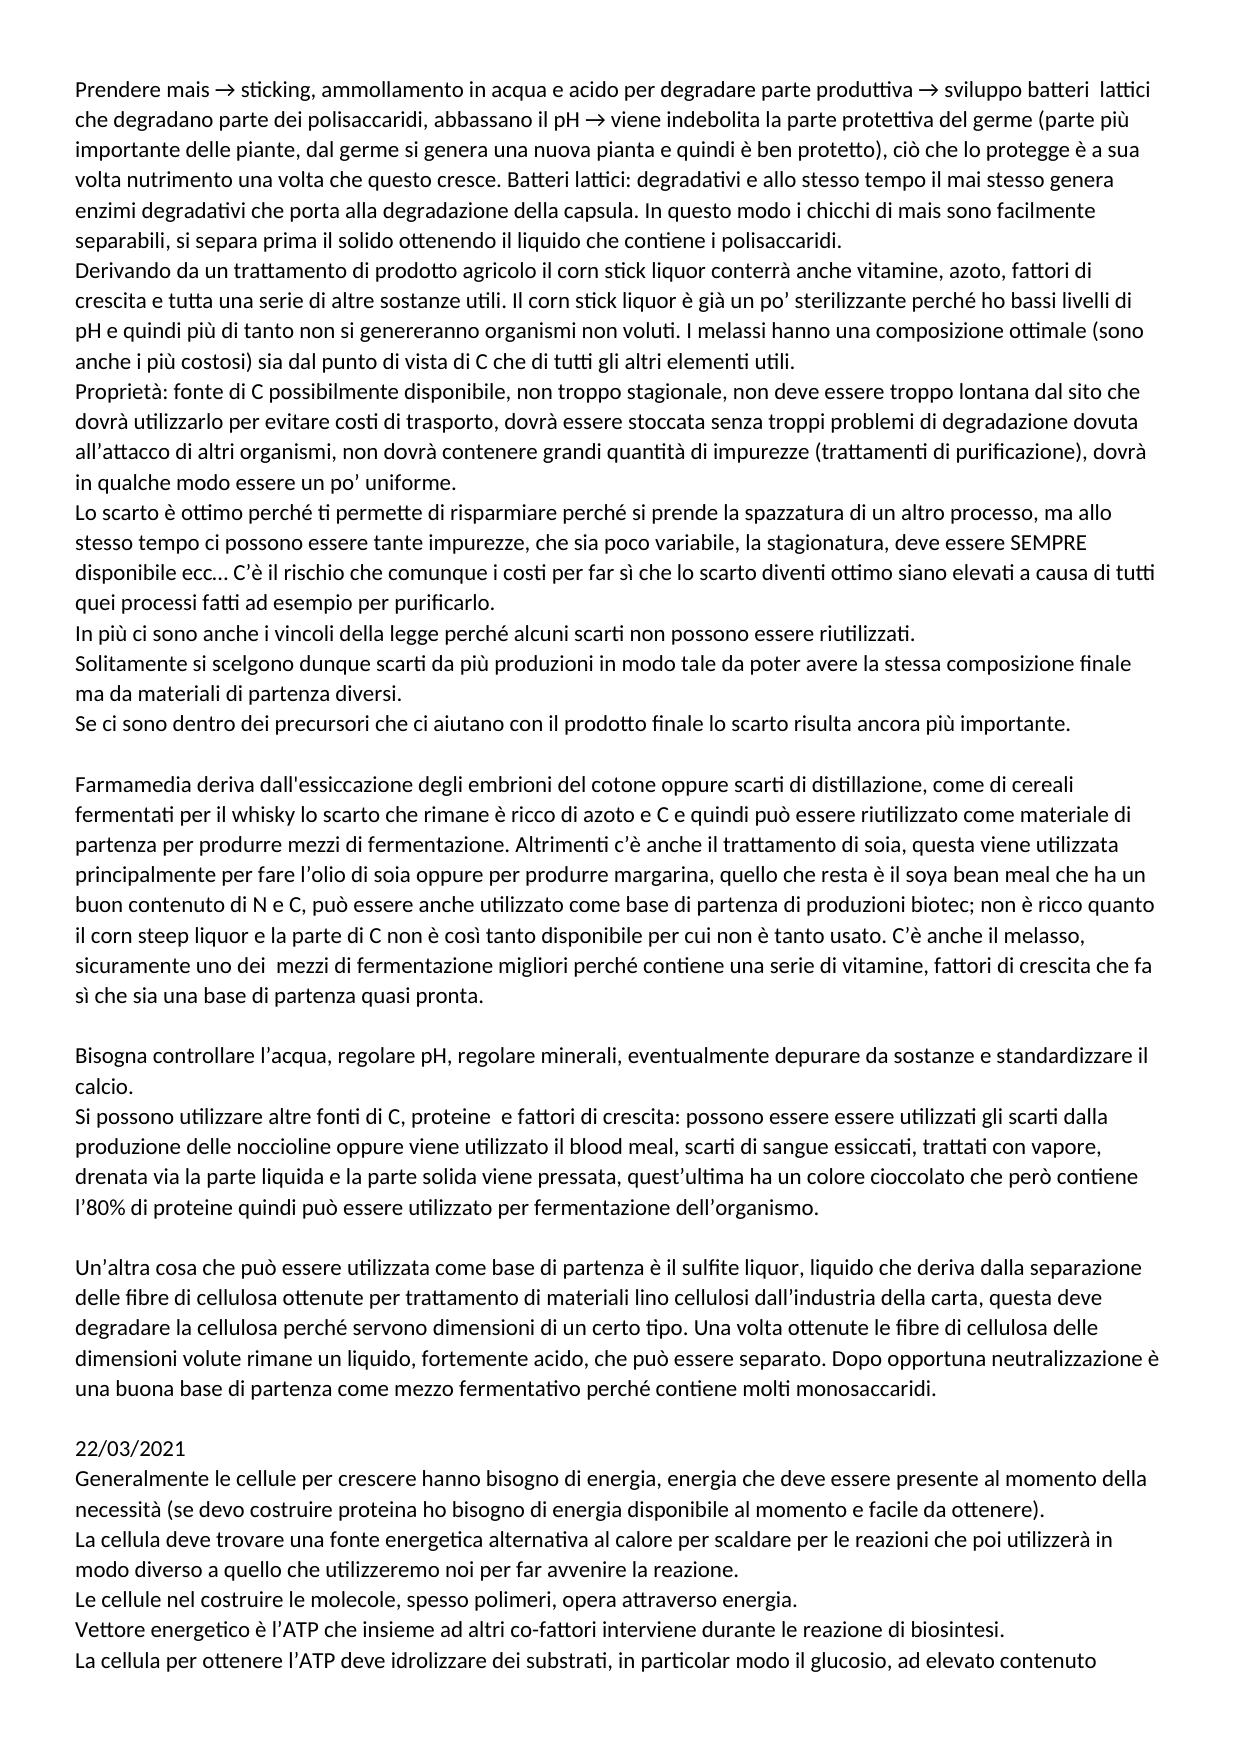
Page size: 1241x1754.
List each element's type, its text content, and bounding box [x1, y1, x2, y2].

text Prendere mais → sticking, ammollamento in acqua e acido per degradare parte produttiva → sviluppo batteri lattici che degradano parte dei polisaccaridi, abbassano il pH → viene indebolita la parte protettiva del germe (parte più importante delle piante, dal germe si genera una nuova pianta e quindi è ben protetto), ciò che lo protegge è a sua volta nutrimento una volta che questo cresce. Batteri lattici: degradativi e allo stesso tempo il mai stesso genera enzimi degradativi che porta alla degradazione della capsula. In questo modo i chicchi di mais sono facilmente separabili, si separa prima il solido ottenendo il liquido che contiene i polisaccaridi. Derivando da un trattamento di prodotto agricolo il corn stick liquor conterrà anche vitamine, azoto, fattori di crescita e tutta una serie di altre sostanze utili. Il corn stick liquor è già un po’ sterilizzante perché ho bassi livelli di pH e quindi più di tanto non si genereranno organismi non voluti. I melassi hanno una composizione ottimale (sono anche i più costosi) sia dal punto di vista di C che di tutti gli altri elementi utili. Proprietà: fonte di C possibilmente disponibile, non troppo stagionale, non deve essere troppo lontana dal sito che dovrà utilizzarlo per evitare costi di trasporto, dovrà essere stoccata senza troppi problemi di degradazione dovuta all’attacco di altri organismi, non dovrà contenere grandi quantità di impurezze (trattamenti di purificazione), dovrà in qualche modo essere un po’ uniforme. Lo scarto è ottimo perché ti permette di risparmiare perché si prende la spazzatura di un altro processo, ma allo stesso tempo ci possono essere tante impurezze, che sia poco variabile, la stagionatura, deve essere SEMPRE disponibile ecc… C’è il rischio che comunque i costi per far sì che lo scarto diventi ottimo siano elevati a causa di tutti quei processi fatti ad esempio per purificarlo. In più ci sono anche i vincoli della legge perché alcuni scarti non possono essere riutilizzati. [75, 75, 1165, 647]
text Solitamente si scelgono dunque scarti da più produzioni in modo tale da poter avere la stessa composizione finale ma da materiali di partenza diversi. Se ci sono dentro dei precursori che ci aiutano con il prodotto finale lo scarto risulta ancora più importante. Farmamedia deriva dall'essiccazione degli embrioni del cotone oppure scarti di distillazione, come di cereali fermentati per il whisky lo scarto che rimane è ricco di azoto e C e quindi può essere riutilizzato come materiale di partenza per produrre mezzi di fermentazione. Altrimenti c’è anche il trattamento di soia, questa viene utilizzata principalmente per fare l’olio di soia oppure per produrre margarina, quello che resta è il soya bean meal che ha un buon contenuto di N e C, può essere anche utilizzato come base di partenza di produzioni biotec; non è ricco quanto il corn steep liquor e la parte di C non è così tanto disponibile per cui non è tanto usato. C’è anche il melasso, sicuramente uno dei mezzi di fermentazione migliori perché contiene una serie di vitamine, fattori di crescita che fa sì che sia una base di partenza quasi pronta. Bisogna controllare l’acqua, regolare pH, regolare minerali, eventualmente depurare da sostanze e standardizzare il calcio. Si possono utilizzare altre fonti di C, proteine e fattori di crescita: possono essere essere utilizzati gli scarti dalla produzione delle noccioline oppure viene utilizzato il blood meal, scarti di sangue essiccati, trattati con vapore, drenata via la parte liquida e la parte solida viene pressata, quest’ultima ha un colore cioccolato che però contiene l’80% di proteine quindi può essere utilizzato per fermentazione dell’organismo. Un’altra cosa che può essere utilizzata come base di partenza è il sulfite liquor, liquido che deriva dalla separazione delle fibre di cellulosa ottenute per trattamento di materiali lino cellulosi dall’industria della carta, questa deve degradare la cellulosa perché servono dimensioni di un certo tipo. Una volta ottenute le fibre di cellulosa delle dimensioni volute rimane un liquido, fortemente acido, che può essere separato. Dopo opportuna neutralizzazione è una buona base di partenza come mezzo fermentativo perché contiene molti monosaccaridi. 22/03/2021 Generalmente le cellule per crescere hanno bisogno di energia, energia che deve essere presente al momento della necessità (se devo costruire proteina ho bisogno di energia disponibile al momento e facile da ottenere). La cellula deve trovare una fonte energetica alternativa al calore per scaldare per le reazioni che poi utilizzerà in modo diverso a quello che utilizzeremo noi per far avvenire la reazione. Le cellule nel costruire le molecole, spesso polimeri, opera attraverso energia. Vettore energetico è l’ATP che insieme ad altri co-fattori interviene durante le reazione di biosintesi. La cellula per ottenere l’ATP deve idrolizzare dei substrati, in particolar modo il glucosio, ad elevato contenuto [75, 649, 1165, 1674]
